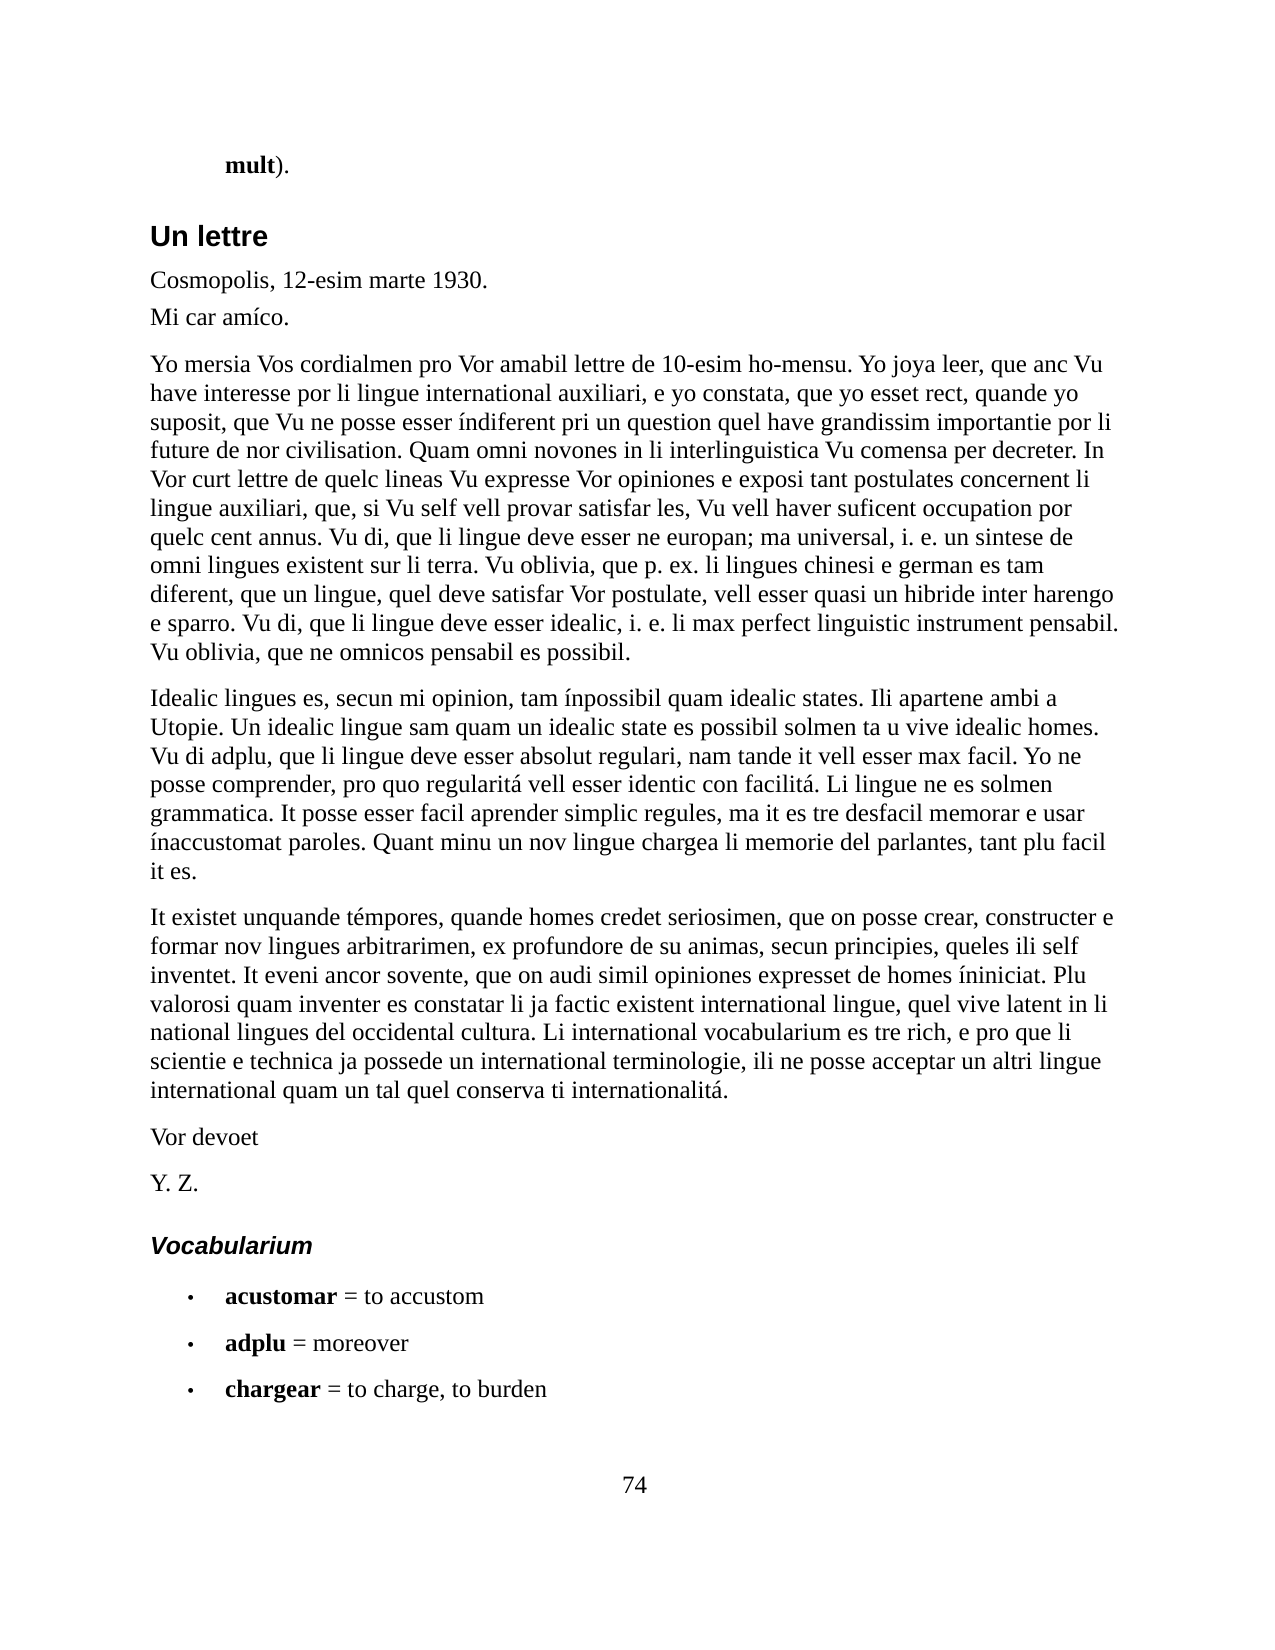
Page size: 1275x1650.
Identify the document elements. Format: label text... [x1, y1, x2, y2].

subtitle Un lettre [150, 219, 1125, 252]
text Idealic lingues es, secun mi opinion, tam ínpossibil quam idealic states. Ili apartene ambi a Utopie. Un idealic lingue sam quam un idealic state es possibil solmen ta u vive idealic homes. Vu di adplu, que li lingue deve esser absolut regulari, nam tande it vell esser max facil. Yo ne posse comprender, pro quo regularitá vell esser identic con facilitá. Li lingue ne es solmen grammatica. It posse esser facil aprender simplic regules, ma it es tre desfacil memorar e usar ínaccustomat paroles. Quant minu un nov lingue chargea li memorie del parlantes, tant plu facil it es. [150, 683, 1125, 884]
text Yo mersia Vos cordialmen pro Vor amabil lettre de 10-esim ho-mensu. Yo joya leer, que anc Vu have interesse por li lingue international auxiliari, e yo constata, que yo esset rect, quande yo suposit, que Vu ne posse esser índiferent pri un question quel have grandissim importantie por li future de nor civilisation. Quam omni novones in li interlinguistica Vu comensa per decreter. In Vor curt lettre de quelc lineas Vu expresse Vor opiniones e exposi tant postulates concernent li lingue auxiliari, que, si Vu self vell provar satisfar les, Vu vell haver suficent occupation por quelc cent annus. Vu di, que li lingue deve esser ne europan; ma universal, i. e. un sintese de omni lingues existent sur li terra. Vu oblivia, que p. ex. li lingues chinesi e german es tam diferent, que un lingue, quel deve satisfar Vor postulate, vell esser quasi un hibride inter harengo e sparro. Vu di, que li lingue deve esser idealic, i. e. li max perfect linguistic instrument pensabil. Vu oblivia, que ne omnicos pensabil es possibil. [150, 349, 1125, 665]
text It existet unquande témpores, quande homes credet seriosimen, que on posse crear, constructer e formar nov lingues arbitrarimen, ex profundore de su animas, secun principies, queles ili self inventet. It eveni ancor sovente, que on audi simil opiniones expresset de homes íniniciat. Plu valorosi quam inventer es constatar li ja factic existent international lingue, quel vive latent in li national lingues del occidental cultura. Li international vocabularium es tre rich, e pro que li scientie e technica ja possede un international terminologie, ili ne posse acceptar un altri lingue international quam un tal quel conserva ti internationalitá. [150, 902, 1125, 1104]
list chargear = to charge, to burden [187, 1374, 1125, 1403]
text mult). [225, 150, 1125, 179]
list acustomar = to accustom [187, 1281, 1125, 1310]
list adplu = moreover [187, 1328, 1125, 1356]
text Y. Z. [150, 1168, 1125, 1197]
text Cosmopolis, 12-esim marte 1930. [150, 265, 1125, 293]
text Vor devoet [150, 1122, 1125, 1150]
subtitle Vocabularium [150, 1231, 1125, 1259]
text Mi car amíco. [150, 302, 1125, 331]
